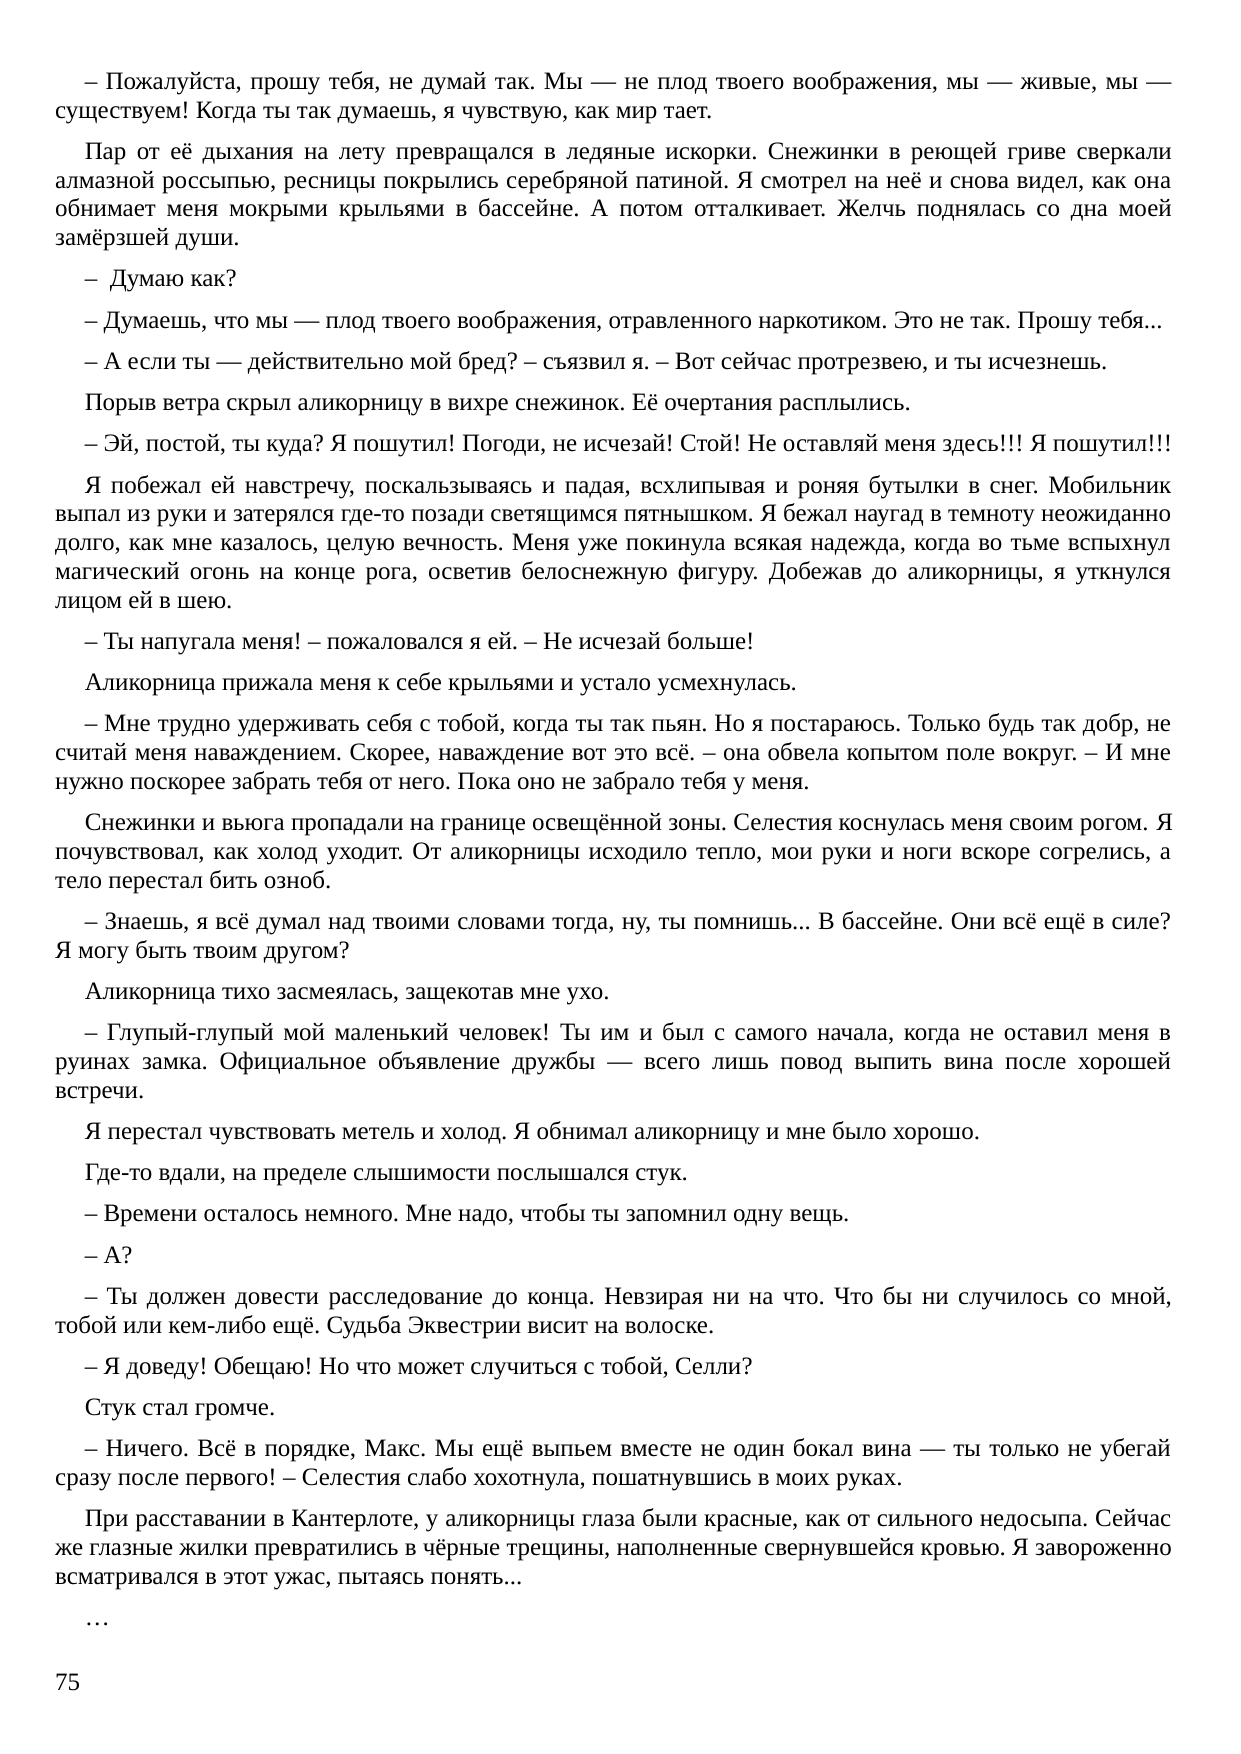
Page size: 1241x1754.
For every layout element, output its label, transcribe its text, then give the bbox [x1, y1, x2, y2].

text … [55, 1602, 1173, 1631]
text При расставании в Кантерлоте, у аликорницы глаза были красные, как от сильного недосыпа. Сейчас же глазные жилки превратились в чёрные трещины, наполненные свернувшейся кровью. Я завороженно всматривался в этот ужас, пытаясь понять... [55, 1503, 1173, 1590]
text Я побежал ей навстречу, поскальзываясь и падая, всхлипывая и роняя бутылки в снег. Мобильник выпал из руки и затерялся где-то позади светящимся пятнышком. Я бежал наугад в темноту неожиданно долго, как мне казалось, целую вечность. Меня уже покинула всякая надежда, когда во тьме вспыхнул магический огонь на конце рога, осветив белоснежную фигуру. Добежав до аликорницы, я уткнулся лицом ей в шею. [55, 470, 1173, 613]
text – Думаю как? [55, 263, 1173, 292]
text – Ты напугала меня! – пожаловался я ей. – Не исчезай больше! [55, 626, 1173, 655]
text Порыв ветра скрыл аликорницу в вихре снежинок. Её очертания расплылись. [55, 387, 1173, 416]
text – А? [55, 1240, 1173, 1268]
text – Ничего. Всё в порядке, Макс. Мы ещё выпьем вместе не один бокал вина — ты только не убегай сразу после первого! – Селестия слабо хохотнула, пошатнувшись в моих руках. [55, 1433, 1173, 1491]
text – Пожалуйста, прошу тебя, не думай так. Мы — не плод твоего воображения, мы — живые, мы — существуем! Когда ты так думаешь, я чувствую, как мир тает. [55, 66, 1173, 123]
text – Думаешь, что мы — плод твоего воображения, отравленного наркотиком. Это не так. Прошу тебя... [55, 305, 1173, 333]
text – Глупый-глупый мой маленький человек! Ты им и был с самого начала, когда не оставил меня в руинах замка. Официальное объявление дружбы — всего лишь повод выпить вина после хорошей встречи. [55, 1017, 1173, 1103]
text Снежинки и вьюга пропадали на границе освещённой зоны. Селестия коснулась меня своим рогом. Я почувствовал, как холод уходит. От аликорницы исходило тепло, мои руки и ноги вскоре согрелись, а тело перестал бить озноб. [55, 807, 1173, 893]
text Стук стал громче. [55, 1392, 1173, 1421]
text – Я доведу! Обещаю! Но что может случиться с тобой, Селли? [55, 1351, 1173, 1380]
text Где-то вдали, на пределе слышимости послышался стук. [55, 1157, 1173, 1186]
text – Ты должен довести расследование до конца. Невзирая ни на что. Что бы ни случилось со мной, тобой или кем-либо ещё. Судьба Эквестрии висит на волоске. [55, 1281, 1173, 1338]
text – Мне трудно удерживать себя с тобой, когда ты так пьян. Но я постараюсь. Только будь так добр, не считай меня наваждением. Скорее, наваждение вот это всё. – она обвела копытом поле вокруг. – И мне нужно поскорее забрать тебя от него. Пока оно не забрало тебя у меня. [55, 708, 1173, 795]
text – А если ты — действительно мой бред? – съязвил я. – Вот сейчас протрезвею, и ты исчезнешь. [55, 346, 1173, 375]
text Я перестал чувствовать метель и холод. Я обнимал аликорницу и мне было хорошо. [55, 1116, 1173, 1145]
text Аликорница тихо засмеялась, защекотав мне ухо. [55, 976, 1173, 1005]
text Аликорница прижала меня к себе крыльями и устало усмехнулась. [55, 667, 1173, 696]
text – Эй, постой, ты куда? Я пошутил! Погоди, не исчезай! Стой! Не оставляй меня здесь!!! Я пошутил!!! [55, 428, 1173, 457]
text – Знаешь, я всё думал над твоими словами тогда, ну, ты помнишь... В бассейне. Они всё ещё в силе? Я могу быть твоим другом? [55, 906, 1173, 963]
text Пар от её дыхания на лету превращался в ледяные искорки. Снежинки в реющей гриве сверкали алмазной россыпью, ресницы покрылись серебряной патиной. Я смотрел на неё и снова видел, как она обнимает меня мокрыми крыльями в бассейне. А потом отталкивает. Желчь поднялась со дна моей замёрзшей души. [55, 136, 1173, 251]
text – Времени осталось немного. Мне надо, чтобы ты запомнил одну вещь. [55, 1198, 1173, 1227]
